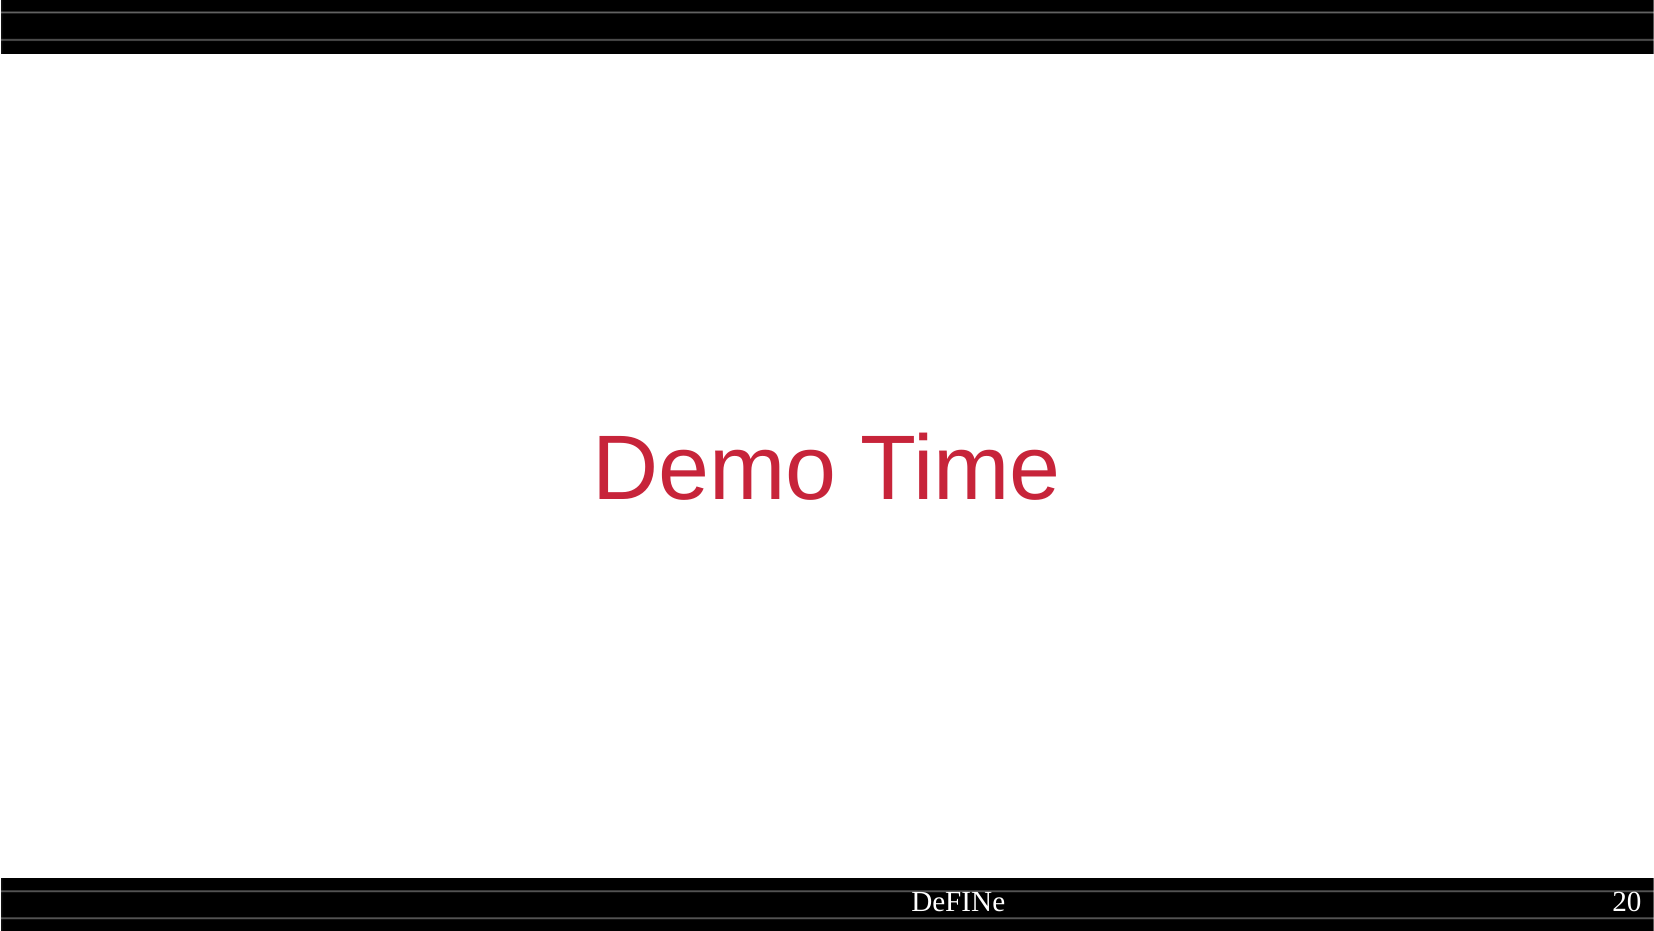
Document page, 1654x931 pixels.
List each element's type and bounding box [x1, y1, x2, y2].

picture [1, 0, 1654, 54]
picture [1, 878, 1654, 931]
text_box [82, 271, 1571, 758]
